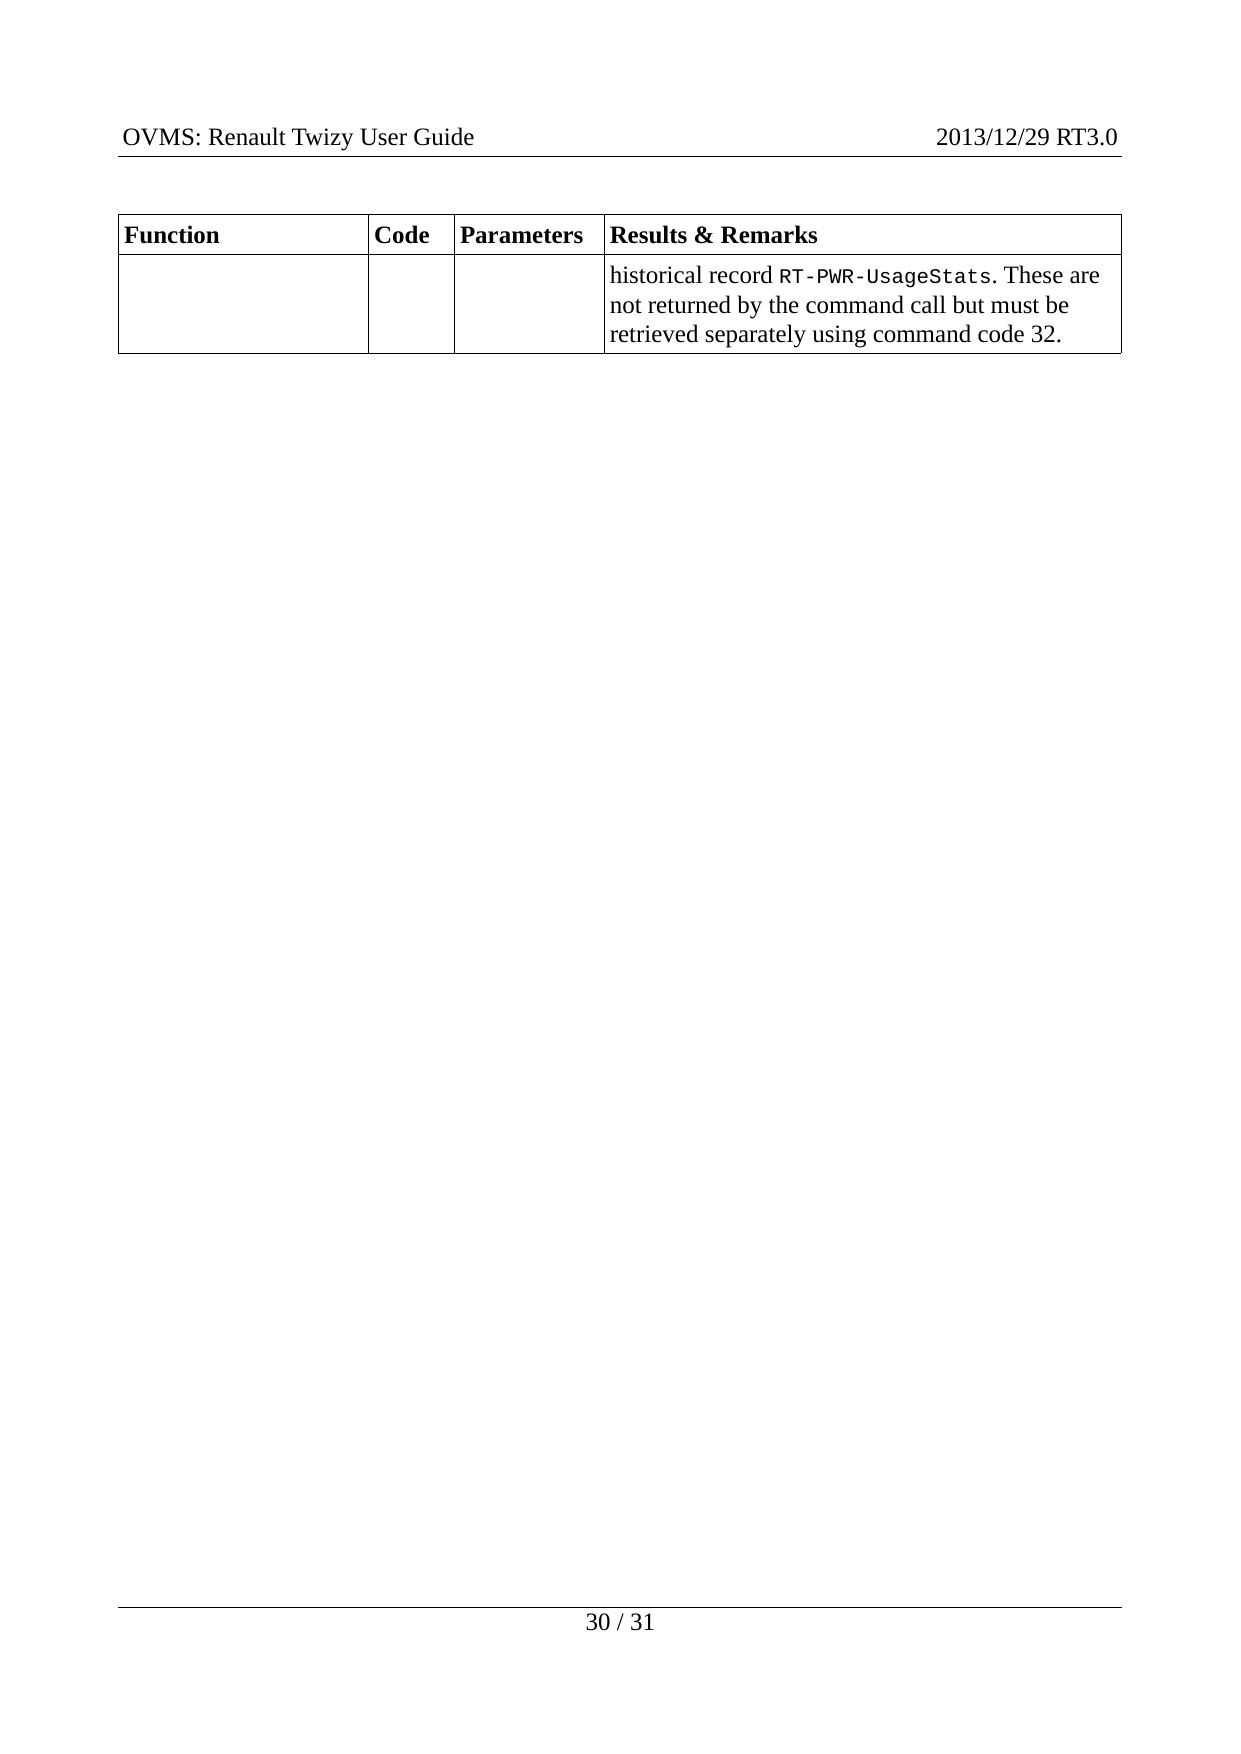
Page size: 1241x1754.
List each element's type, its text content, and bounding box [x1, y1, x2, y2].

table_header Code [369, 215, 454, 254]
table_header Results & Remarks [605, 215, 1121, 254]
table_header Parameters [455, 215, 604, 254]
table_cell [369, 255, 454, 353]
table_cell historical record RT-PWR-UsageStats. These are not returned by the command call but must be retrieved separately using command code 32. [605, 255, 1121, 353]
table_cell [119, 255, 368, 353]
table_header Function [119, 215, 368, 254]
table_cell [455, 255, 604, 353]
